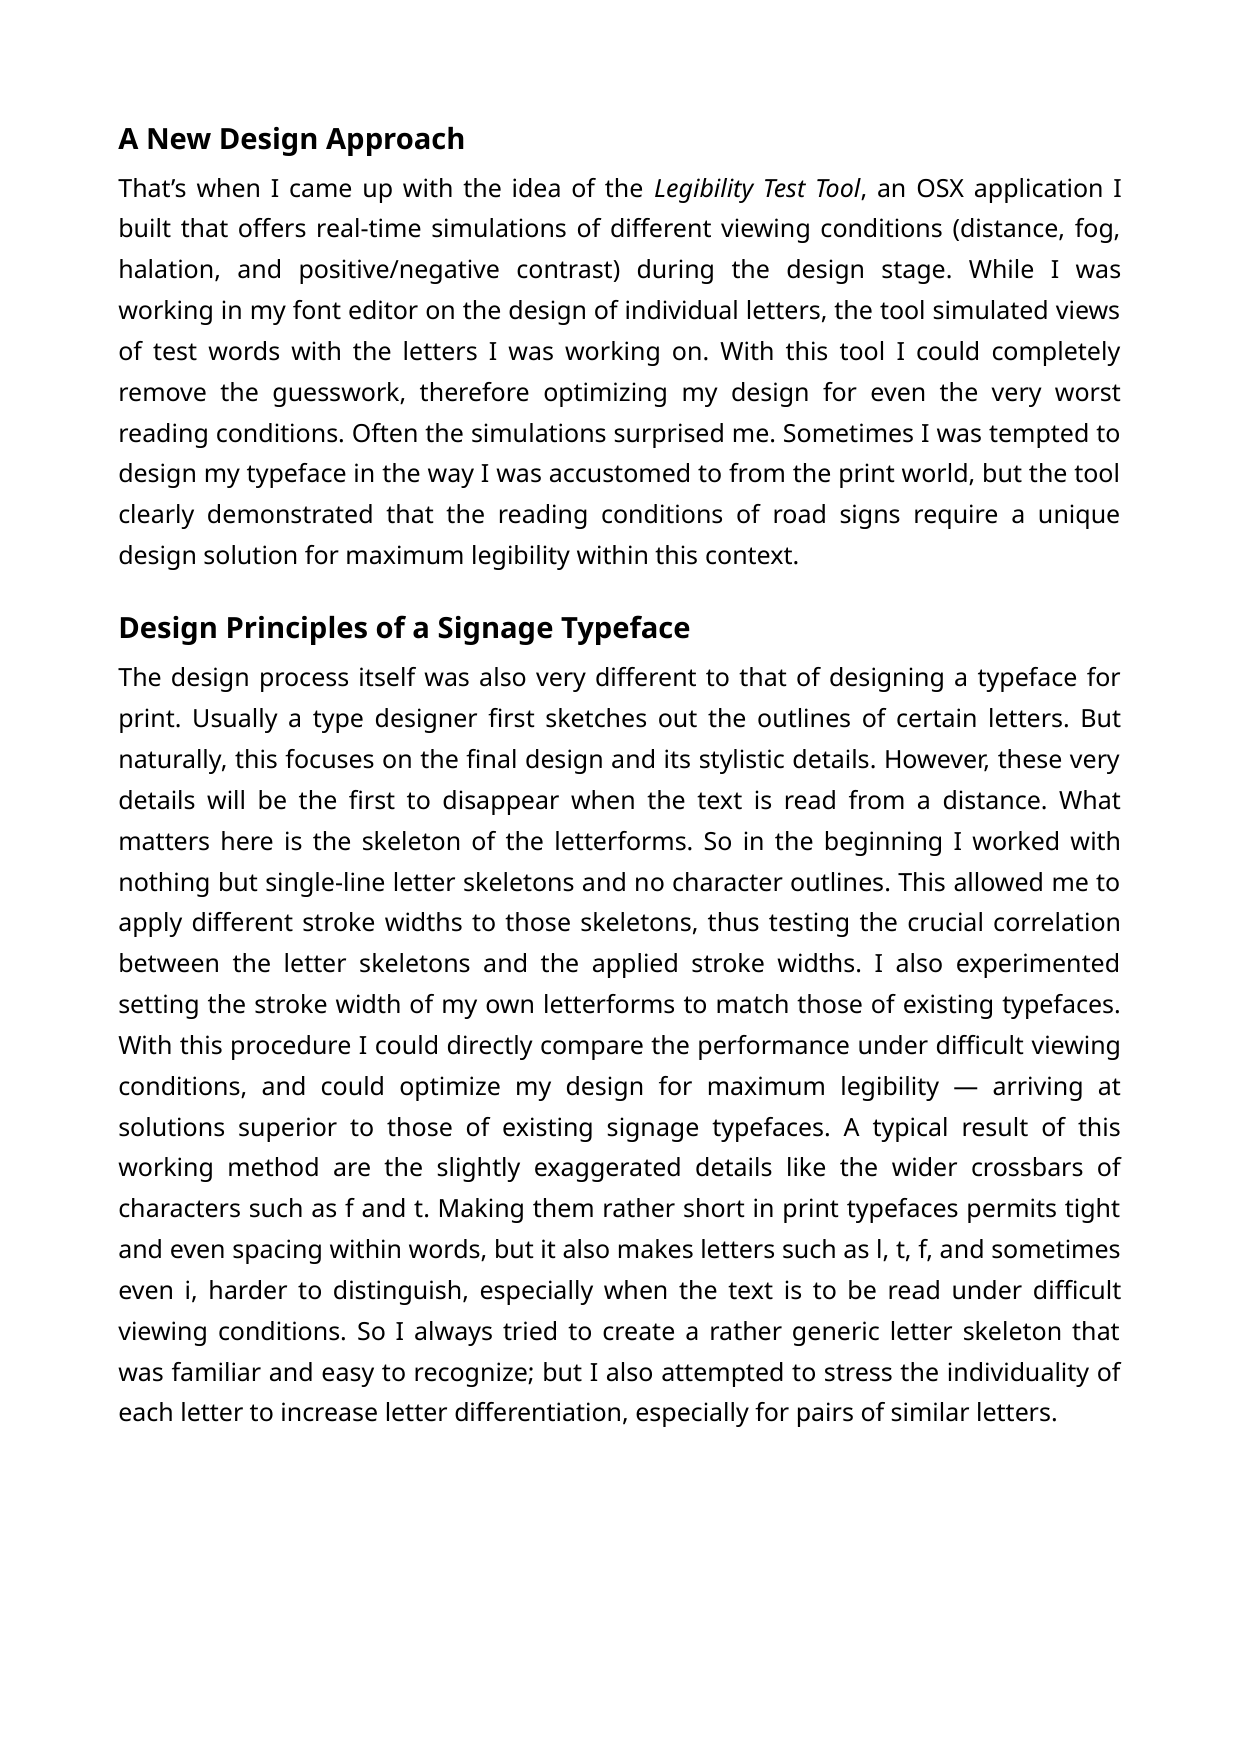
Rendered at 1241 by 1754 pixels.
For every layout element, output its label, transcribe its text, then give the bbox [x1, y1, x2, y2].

subtitle A New Design Approach [118, 118, 1122, 158]
text The design process itself was also very different to that of designing a typeface for print. Usually a type designer first sketches out the outlines of certain letters. But naturally, this focuses on the final design and its stylistic details. However, these very details will be the first to disappear when the text is read from a distance. What matters here is the skeleton of the letterforms. So in the beginning I worked with nothing but single-line letter skeletons and no character outlines. This allowed me to apply different stroke widths to those skeletons, thus testing the crucial correlation between the letter skeletons and the applied stroke widths. I also experimented setting the stroke width of my own letterforms to match those of existing typefaces. With this procedure I could directly compare the performance under difficult viewing conditions, and could optimize my design for maximum legibility — arriving at solutions superior to those of existing signage typefaces. A typical result of this working method are the slightly exaggerated details like the wider crossbars of characters such as f and t. Making them rather short in print typefaces permits tight and even spacing within words, but it also makes letters such as l, t, f, and sometimes even i, harder to distinguish, especially when the text is to be read under difficult viewing conditions. So I always tried to create a rather generic letter skeleton that was familiar and easy to recognize; but I also attempted to stress the individuality of each letter to increase letter differentiation, especially for pairs of similar letters. [118, 660, 1122, 1429]
subtitle Design Principles of a Signage Typeface [118, 608, 1122, 647]
text That’s when I came up with the idea of the Legibility Test Tool, an OSX application I built that offers real-time simulations of different viewing conditions (distance, fog, halation, and positive/negative contrast) during the design stage. While I was working in my font editor on the design of individual letters, the tool simulated views of test words with the letters I was working on. With this tool I could completely remove the guesswork, therefore optimizing my design for even the very worst reading conditions. Often the simulations surprised me. Sometimes I was tempted to design my typeface in the way I was accustomed to from the print world, but the tool clearly demonstrated that the reading conditions of road signs require a unique design solution for maximum legibility within this context. [118, 170, 1122, 572]
